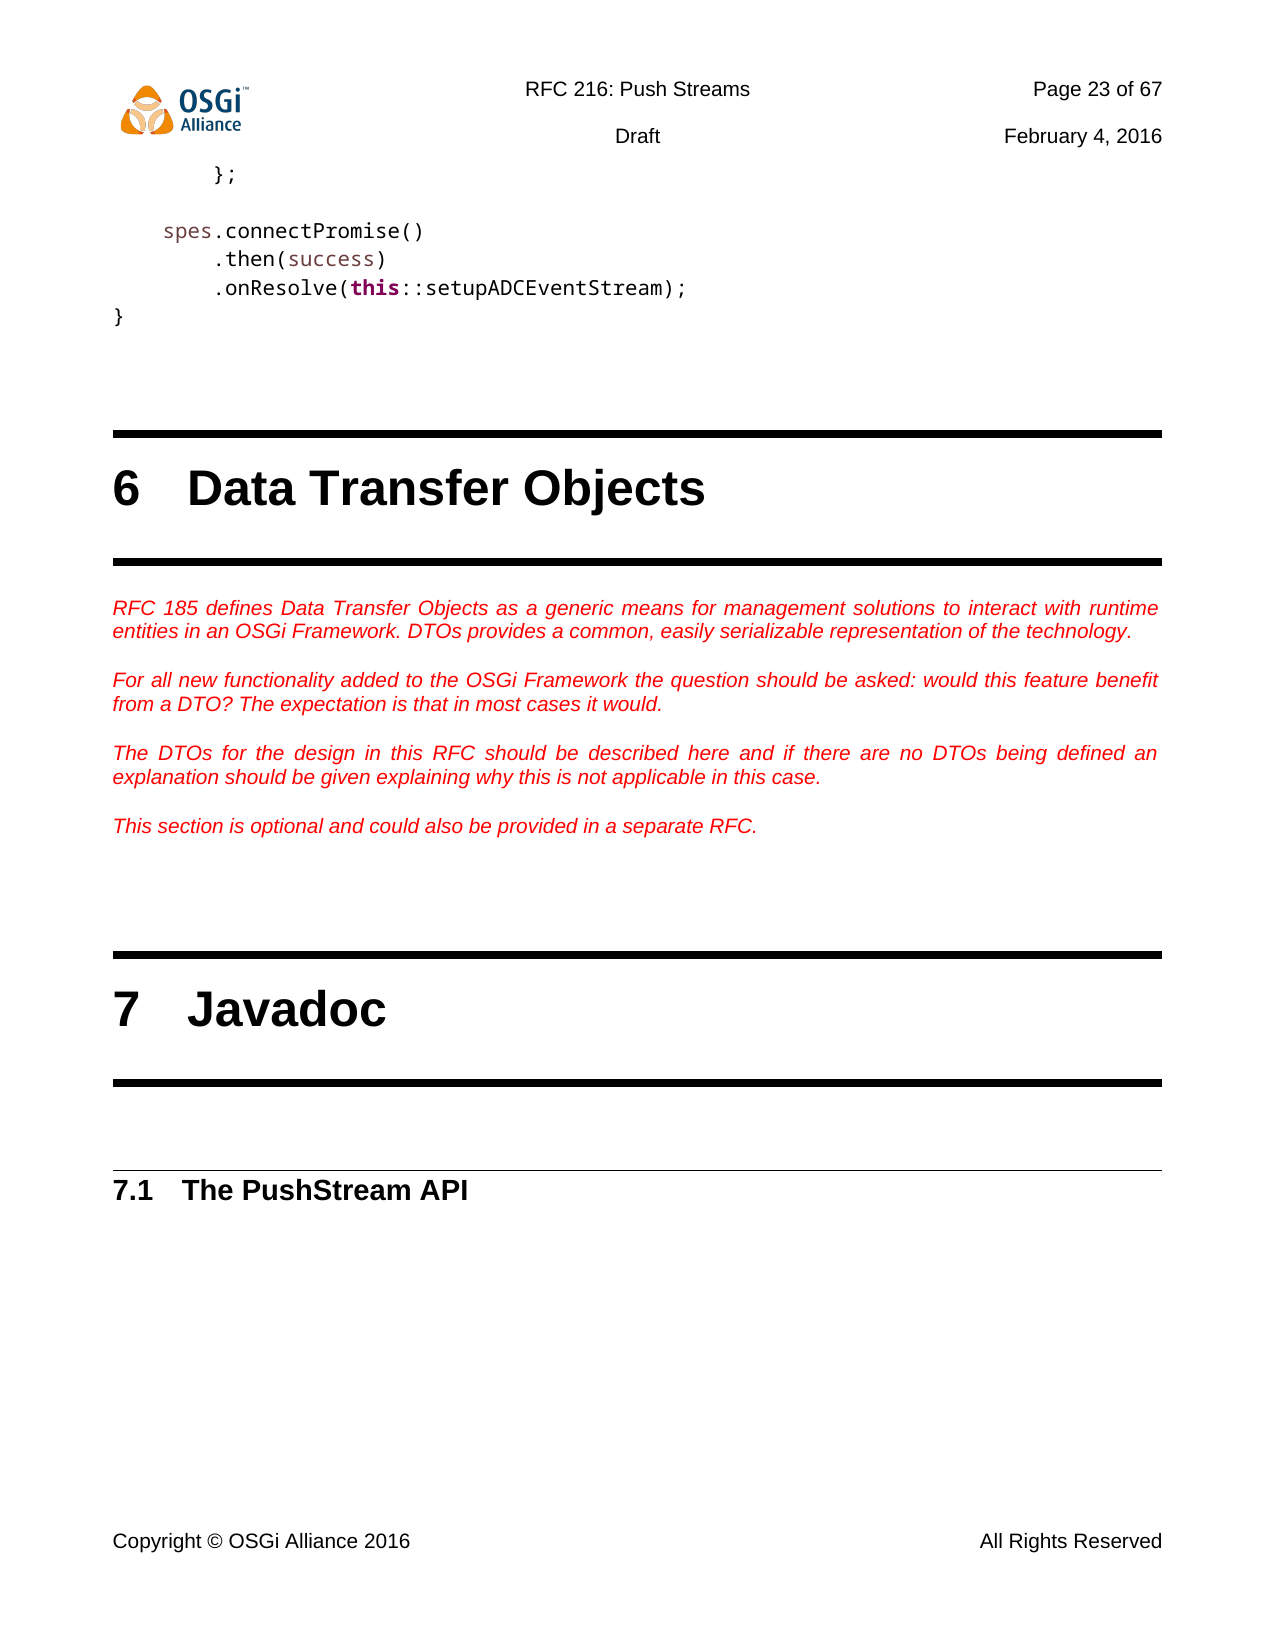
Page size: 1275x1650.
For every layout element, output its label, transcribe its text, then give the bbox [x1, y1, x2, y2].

subtitle Data Transfer Objects [112, 431, 1162, 566]
subtitle The PushStream API [112, 1171, 1162, 1206]
subtitle Javadoc [112, 952, 1162, 1087]
text The DTOs for the design in this RFC should be described here and if there are no DTOs being defined an explanation should be given explaining why this is not applicable in this case. [112, 741, 1162, 789]
picture [113, 78, 257, 142]
text .onResolve(this::setupADCEventStream); [112, 273, 1162, 301]
text }; [112, 159, 1162, 187]
text .then(success) [112, 244, 1162, 273]
text For all new functionality added to the OSGi Framework the question should be asked: would this feature benefit from a DTO? The expectation is that in most cases it would. [112, 668, 1162, 716]
text This section is optional and could also be provided in a separate RFC. [112, 814, 1162, 838]
text RFC 185 defines Data Transfer Objects as a generic means for management solutions to interact with runtime entities in an OSGi Framework. DTOs provides a common, easily serializable representation of the technology. [112, 595, 1162, 643]
text spes.connectPromise() [112, 216, 1162, 244]
text } [112, 301, 1162, 329]
